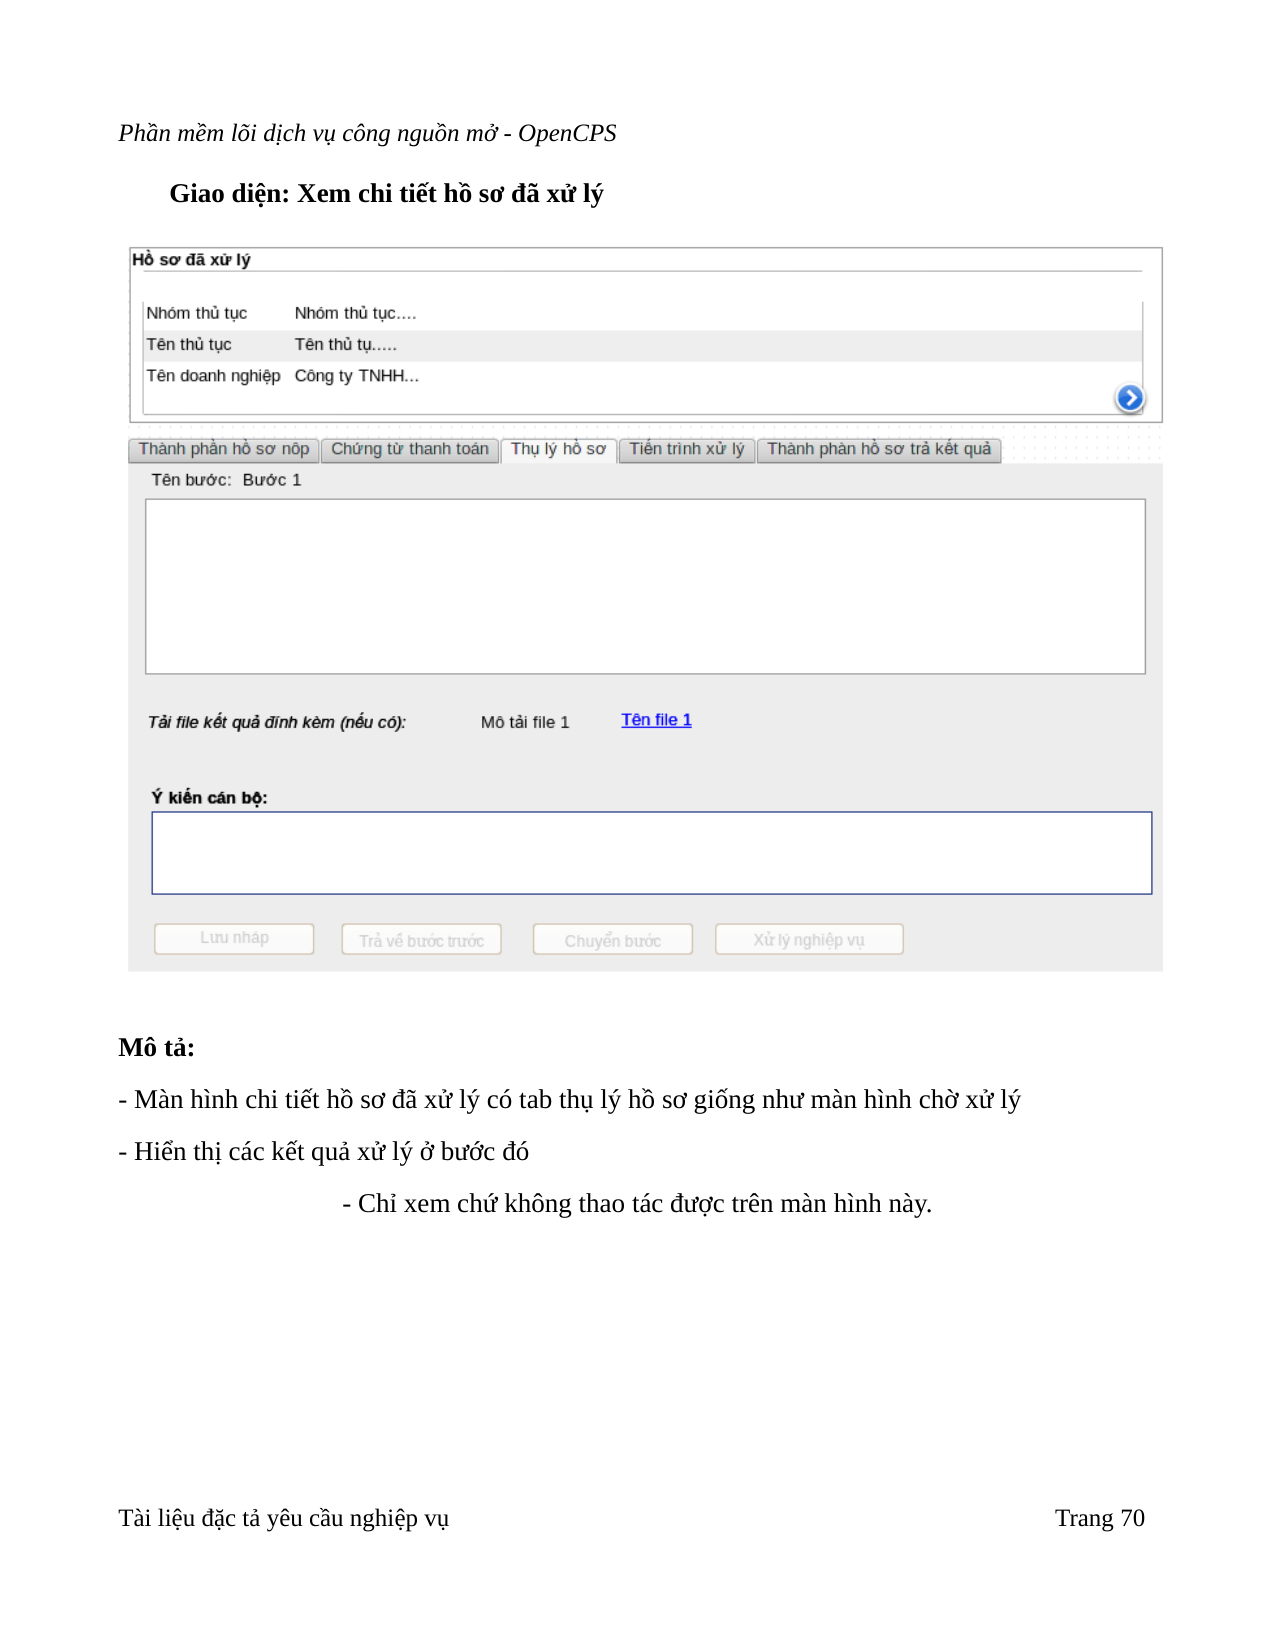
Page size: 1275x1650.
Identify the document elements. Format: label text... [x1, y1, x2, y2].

picture [127, 243, 1167, 977]
text - Chỉ xem chứ không thao tác được trên màn hình này. [118, 1187, 1157, 1218]
text - Hiển thị các kết quả xử lý ở bước đó [118, 1135, 1157, 1166]
subtitle Giao diện: Xem chi tiết hồ sơ đã xử lý [169, 177, 1157, 208]
text - Màn hình chi tiết hồ sơ đã xử lý có tab thụ lý hồ sơ giống như màn hình chờ xử lý [118, 1083, 1157, 1114]
text Mô tả: [118, 1031, 1157, 1062]
